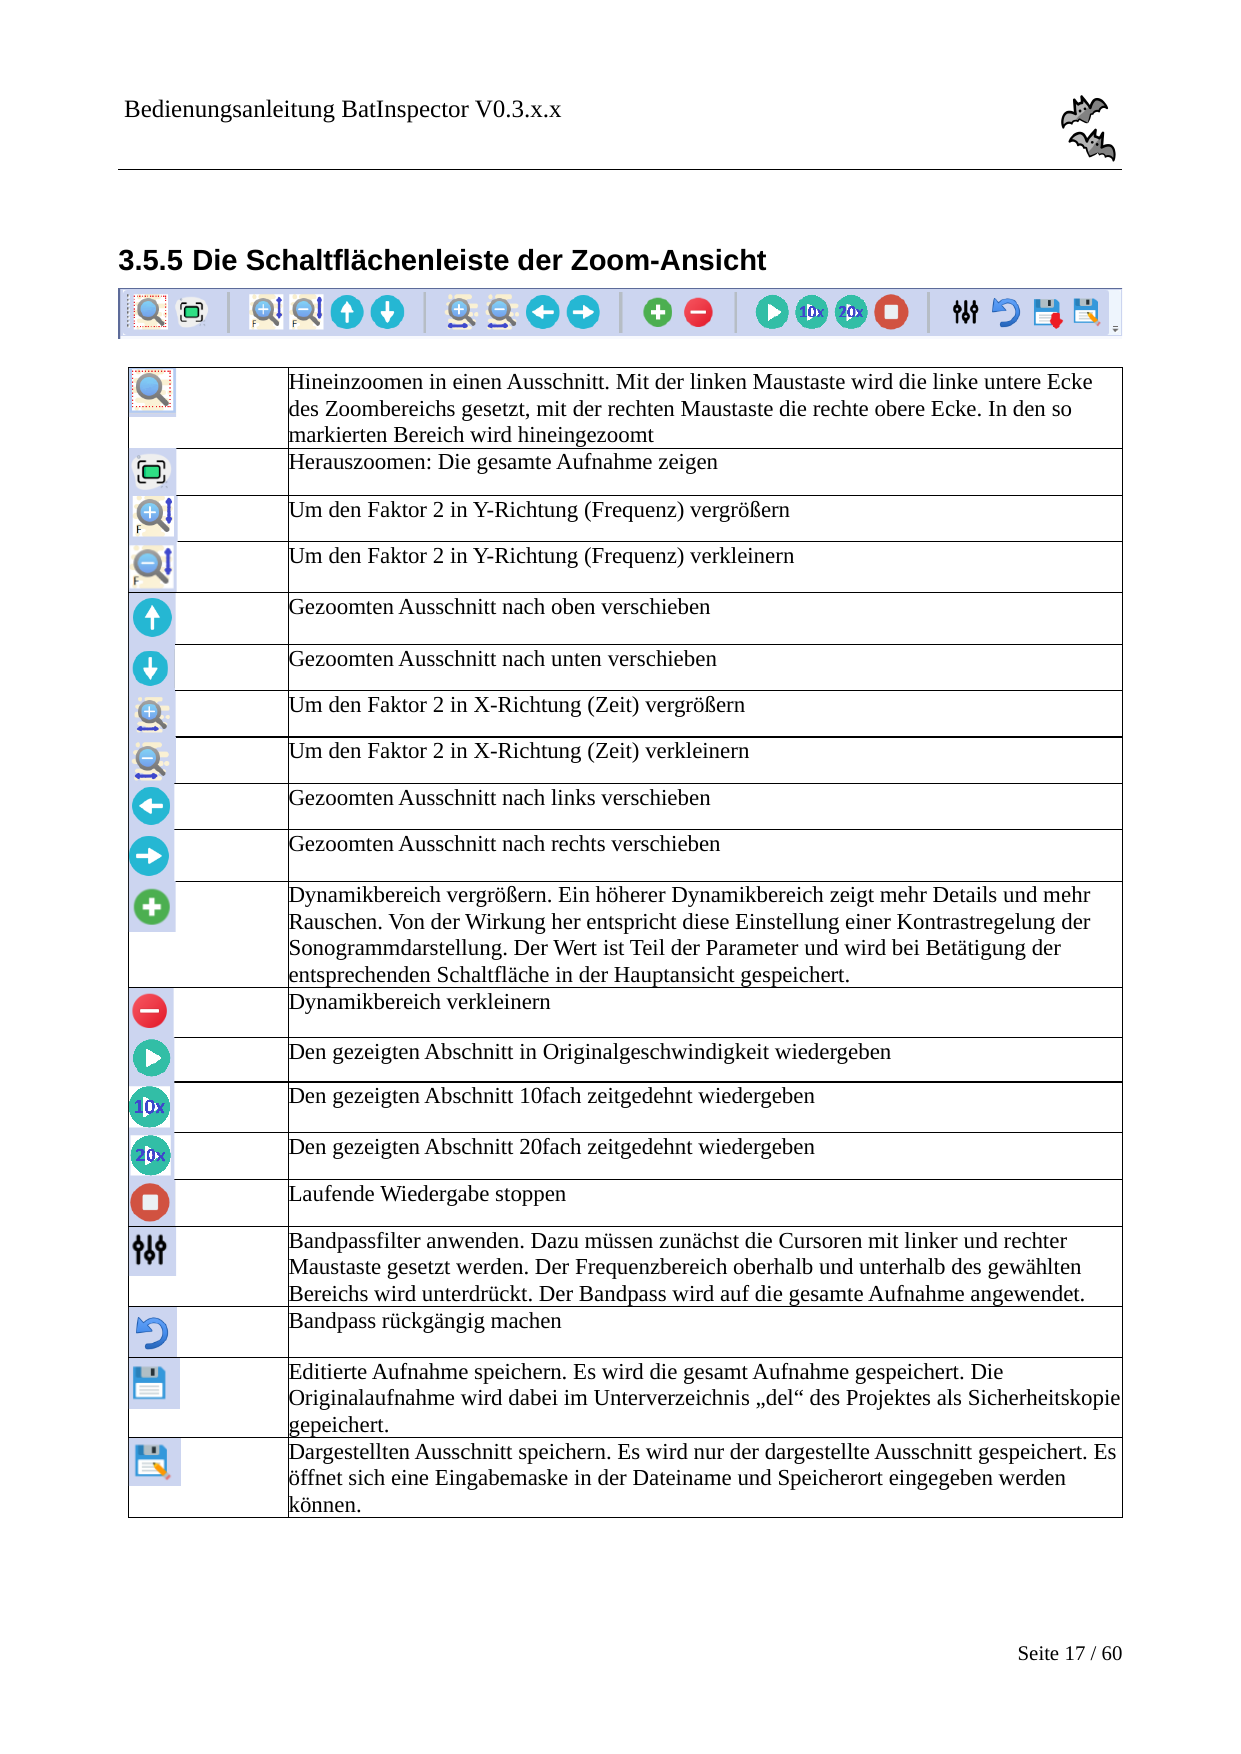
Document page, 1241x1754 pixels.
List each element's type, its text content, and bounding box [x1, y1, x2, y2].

table_cell [175, 1038, 288, 1081]
table_cell Um den Faktor 2 in X-Richtung (Zeit) verkleinern [289, 738, 1122, 783]
picture [128, 988, 176, 1226]
table_cell [129, 1227, 288, 1306]
table_cell [177, 449, 288, 495]
table_cell [176, 593, 288, 643]
picture [128, 1307, 177, 1357]
table_cell [129, 882, 288, 987]
table_cell Dargestellten Ausschnitt speichern. Es wird nur der dargestellte Ausschnitt gespeichert. Es öffnet sich eine Eingabemaske in der Dateiname und Speicherort eingegeben werden können. [289, 1438, 1122, 1517]
table_cell [176, 738, 288, 783]
table_cell Laufende Wiedergabe stoppen [289, 1180, 1122, 1226]
table_cell Gezoomten Ausschnitt nach unten verschieben [289, 645, 1122, 690]
table_cell Dynamikbereich vergrößern. Ein höherer Dynamikbereich zeigt mehr Details und mehr Rauschen. Von der Wirkung her entspricht diese Einstellung einer Kontrastregelung der Sonogrammdarstellung. Der Wert ist Teil der Parameter und wird bei Betätigung der entsprechenden Schaltfläche in der Hauptansicht gespeichert. [289, 882, 1122, 987]
picture [128, 593, 176, 932]
table_cell Bandpassfilter anwenden. Dazu müssen zunächst die Cursoren mit linker und rechter Maustaste gesetzt werden. Der Frequenzbereich oberhalb und unterhalb des gewählten Bereichs wird unterdrückt. Der Bandpass wird auf die gesamte Aufnahme angewendet. [289, 1227, 1122, 1306]
table_cell [176, 1180, 288, 1226]
table_cell Gezoomten Ausschnitt nach links verschieben [289, 784, 1122, 829]
table_cell [178, 496, 288, 541]
table_cell [174, 988, 288, 1037]
table_cell [175, 1083, 288, 1132]
table_cell [175, 1133, 288, 1179]
table_cell [175, 784, 288, 829]
table_cell [177, 1307, 288, 1357]
table_cell Den gezeigten Abschnitt in Originalgeschwindigkeit wiedergeben [289, 1038, 1122, 1081]
table_cell Um den Faktor 2 in X-Richtung (Zeit) vergrößern [289, 691, 1122, 736]
picture [118, 288, 1123, 339]
table_cell [177, 542, 288, 592]
picture [128, 448, 178, 592]
table_cell Den gezeigten Abschnitt 20fach zeitgedehnt wiedergeben [289, 1133, 1122, 1179]
table_cell [129, 1358, 288, 1437]
table_cell Den gezeigten Abschnitt 10fach zeitgedehnt wiedergeben [289, 1083, 1122, 1132]
picture [1057, 95, 1120, 162]
table_header Hineinzoomen in einen Ausschnitt. Mit der linken Maustaste wird die linke untere Ecke des Zoombereichs gesetzt, mit der rechten Maustaste die rechte obere Ecke. In den so markierten Bereich wird hineingezoomt [289, 368, 1122, 447]
table_cell [175, 645, 288, 690]
table_cell Um den Faktor 2 in Y-Richtung (Frequenz) verkleinern [289, 542, 1122, 592]
table_cell Um den Faktor 2 in Y-Richtung (Frequenz) vergrößern [289, 496, 1122, 541]
table_cell Herauszoomen: Die gesamte Aufnahme zeigen [289, 449, 1122, 495]
picture [128, 1358, 180, 1409]
table_cell Dynamikbereich verkleinern [289, 988, 1122, 1037]
table_cell Gezoomten Ausschnitt nach rechts verschieben [289, 830, 1122, 881]
picture [128, 1438, 181, 1486]
table_cell [175, 830, 288, 881]
table_cell Gezoomten Ausschnitt nach oben verschieben [289, 593, 1122, 643]
table_cell [176, 691, 288, 736]
subtitle Die Schaltflächenleiste der Zoom-Ansicht [118, 243, 1122, 276]
picture [128, 1227, 177, 1276]
table_cell [129, 1438, 288, 1517]
table_cell Editierte Aufnahme speichern. Es wird die gesamt Aufnahme gespeichert. Die Originalaufnahme wird dabei im Unterverzeichnis „del“ des Projektes als Sicherheitskopie gepeichert. [289, 1358, 1122, 1437]
table_header [129, 368, 288, 447]
table_cell Bandpass rückgängig machen [289, 1307, 1122, 1357]
picture [128, 368, 177, 417]
